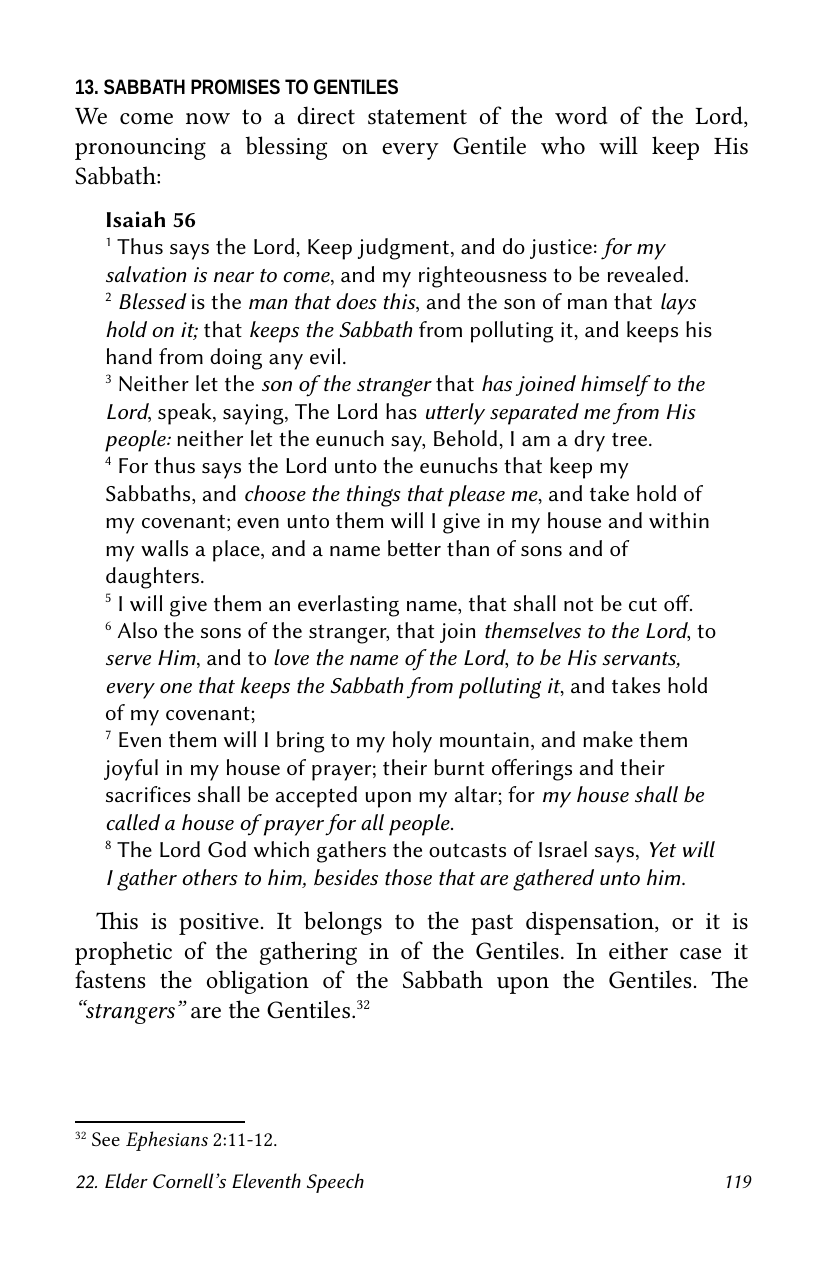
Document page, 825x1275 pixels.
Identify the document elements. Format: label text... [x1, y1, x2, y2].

subtitle 13. Sabbath Promises to Gentiles [75, 75, 750, 99]
text 8 The Lord God which gathers the outcasts of Israel says, Yet will I gather others to him, besides those that are gathered unto him. [105, 837, 720, 891]
text This is positive. It belongs to the past dispensation, or it is prophetic of the gathering in of the Gentiles. In either case it fastens the obligation of the Sabbath upon the Gentiles. The “strangers” are the Gentiles. [75, 907, 750, 1025]
text Isaiah 56 [105, 207, 750, 233]
text 4 For thus says the Lord unto the eunuchs that keep my Sabbaths, and choose the things that please me, and take hold of my covenant; even unto them will I give in my house and within my walls a place, and a name better than of sons and of daughters. [105, 453, 720, 589]
text See Ephesians 2:11-12. [75, 1128, 750, 1152]
text 5 I will give them an everlasting name, that shall not be cut off. [105, 590, 720, 617]
text 3 Neither let the son of the stranger that has joined himself to the Lord, speak, saying, The Lord has utterly separated me from His people: neither let the eunuch say, Behold, I am a dry tree. [105, 371, 720, 452]
text 2 Blessed is the man that does this, and the son of man that lays hold on it; that keeps the Sabbath from polluting it, and keeps his hand from doing any evil. [105, 289, 720, 370]
text 7 Even them will I bring to my holy mountain, and make them joyful in my house of prayer; their burnt offerings and their sacrifices shall be accepted upon my altar; for my house shall be called a house of prayer for all people. [105, 727, 720, 836]
text We come now to a direct statement of the word of the Lord, pronouncing a blessing on every Gentile who will keep His Sabbath: [75, 102, 750, 190]
text 1 Thus says the Lord, Keep judgment, and do justice: for my salvation is near to come, and my righteousness to be revealed. [105, 234, 720, 288]
text 6 Also the sons of the stranger, that join themselves to the Lord, to serve Him, and to love the name of the Lord, to be His servants, every one that keeps the Sabbath from polluting it, and takes hold of my covenant; [105, 618, 720, 726]
